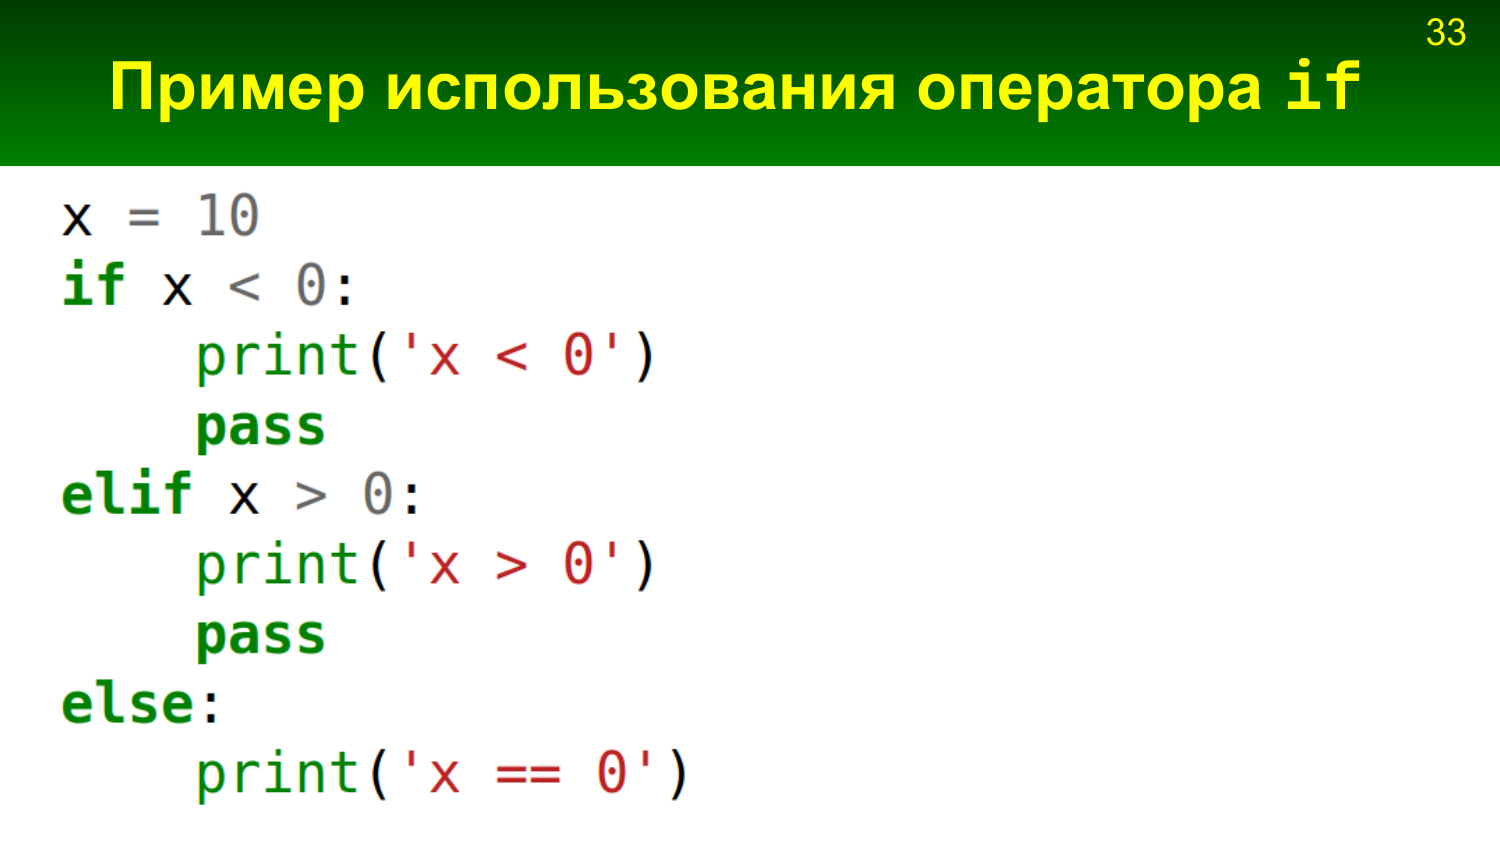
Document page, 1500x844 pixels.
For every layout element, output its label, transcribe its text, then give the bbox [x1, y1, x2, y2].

picture [41, 177, 714, 830]
title Пример использования оператора if [47, 11, 1426, 154]
